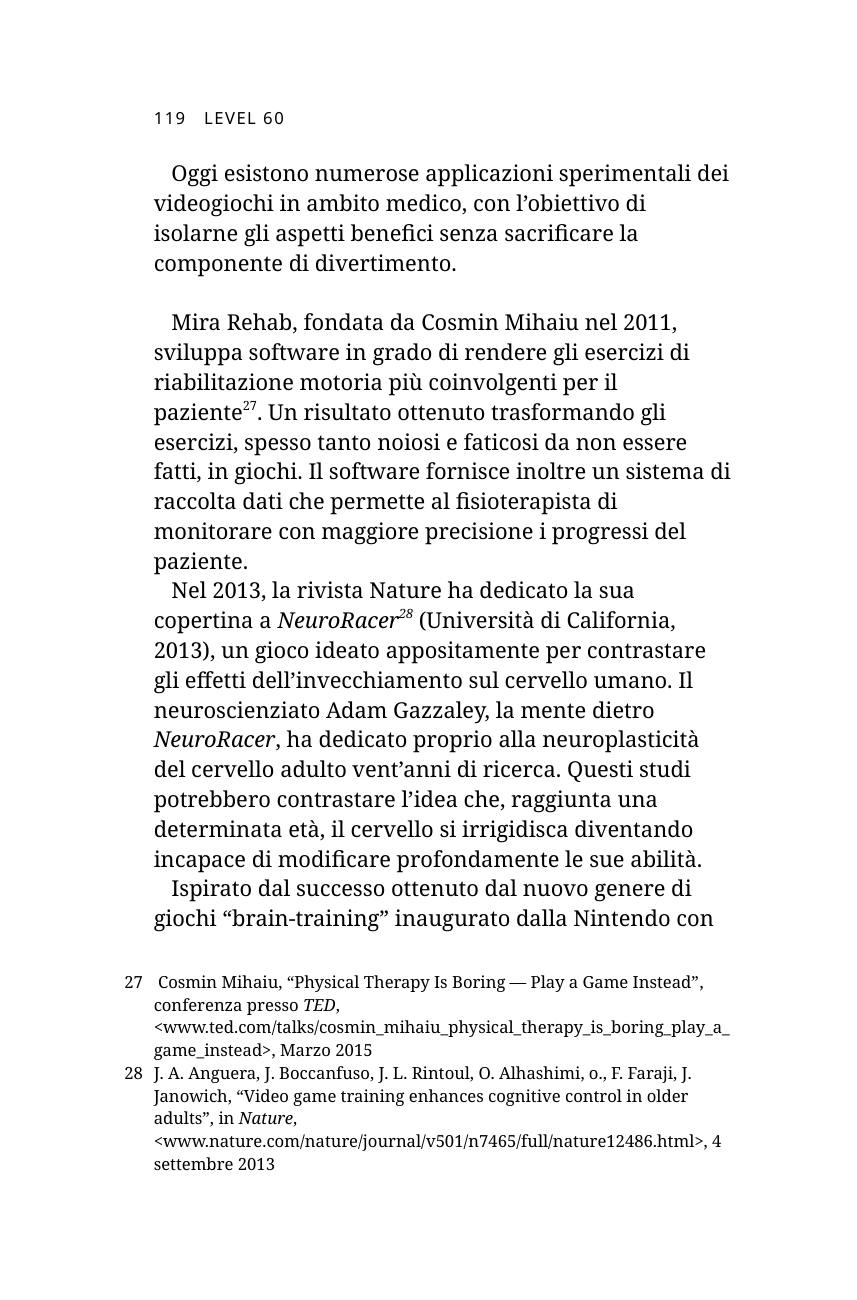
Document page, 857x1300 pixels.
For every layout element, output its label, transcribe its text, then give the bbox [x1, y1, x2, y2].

text Oggi esistono numerose applicazioni sperimentali dei videogiochi in ambito medico, con l’obiettivo di isolarne gli aspetti benefici senza sacrificare la componente di divertimento. [153, 158, 732, 278]
text Ispirato dal successo ottenuto dal nuovo genere di giochi “brain-training” inaugurato dalla Nintendo con [153, 873, 732, 933]
text Cosmin Mihaiu, “Physical Therapy Is Boring — Play a Game Instead”, conferenza presso TED, <www.ted.com/talks/cosmin_mihaiu_physical_therapy_is_boring_play_a_game_instead>, Marzo 2015 [124, 971, 732, 1062]
text Nel 2013, la rivista Nature ha dedicato la sua copertina a NeuroRacer (Università di California, 2013), un gioco ideato appositamente per contrastare gli effetti dell’invecchiamento sul cervello umano. Il neuroscienziato Adam Gazzaley, la mente dietro NeuroRacer, ha dedicato proprio alla neuroplasticità del cervello adulto vent’anni di ricerca. Questi studi potrebbero contrastare l’idea che, raggiunta una determinata età, il cervello si irrigidisca diventando incapace di modificare profondamente le sue abilità. [153, 576, 732, 873]
text J. A. Anguera, J. Boccanfuso, J. L. Rintoul, O. Alhashimi, o., F. Faraji, J. Janowich, “Video game training enhances cognitive control in older adults”, in Nature, <www.nature.com/nature/journal/v501/n7465/full/nature12486.html>, 4 settembre 2013 [124, 1062, 732, 1175]
text Mira Rehab, fondata da Cosmin Mihaiu nel 2011, sviluppa software in grado di rendere gli esercizi di riabilitazione motoria più coinvolgenti per il paziente. Un risultato ottenuto trasformando gli esercizi, spesso tanto noiosi e faticosi da non essere fatti, in giochi. Il software fornisce inoltre un sistema di raccolta dati che permette al fisioterapista di monitorare con maggiore precisione i progressi del paziente. [153, 307, 732, 576]
